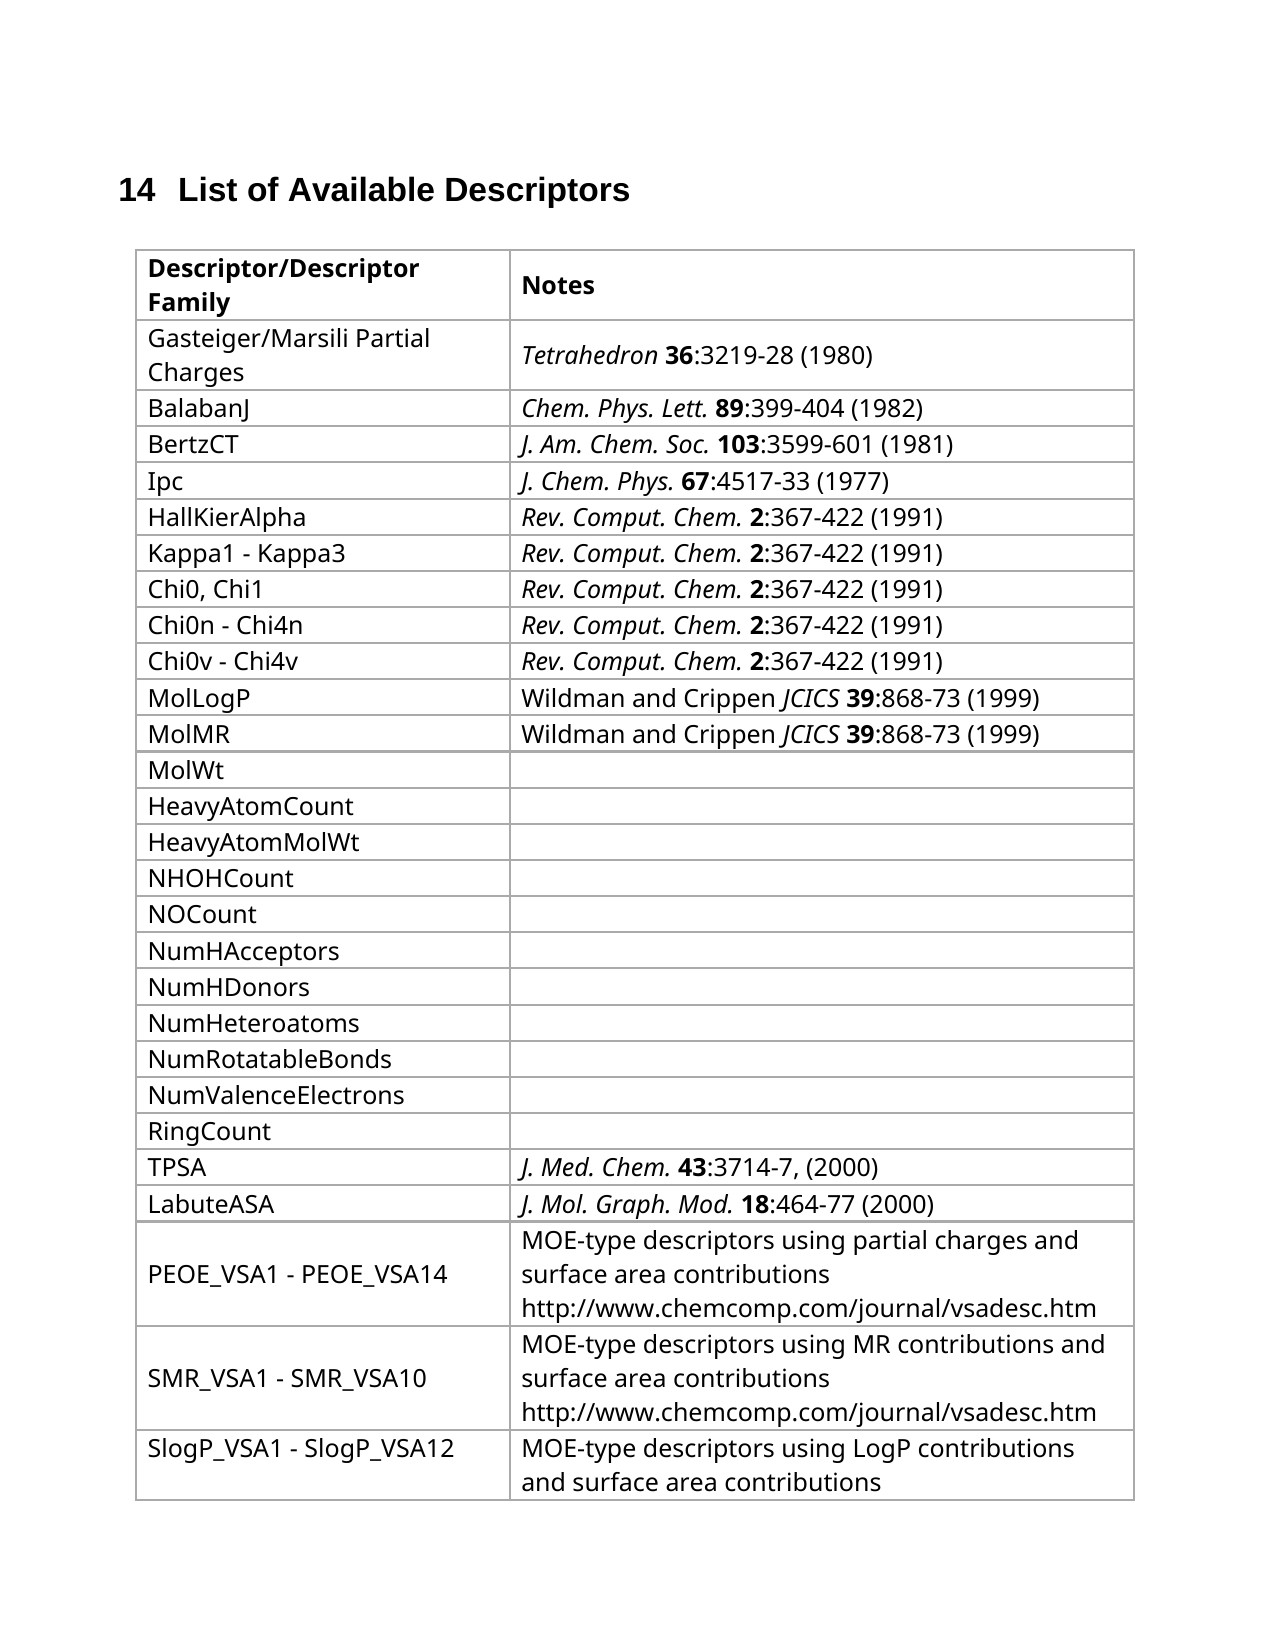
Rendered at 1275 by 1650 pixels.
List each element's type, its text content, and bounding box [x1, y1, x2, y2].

table_cell HeavyAtomMolWt [137, 825, 509, 859]
table_cell J. Am. Chem. Soc. 103:3599-601 (1981) [511, 427, 1133, 461]
table_cell MOE-type descriptors using LogP contributions and surface area contributions [511, 1431, 1133, 1499]
table_cell [511, 753, 1133, 787]
table_cell [511, 1042, 1133, 1076]
table_cell Rev. Comput. Chem. 2:367-422 (1991) [511, 608, 1133, 642]
table_cell MolWt [137, 753, 509, 787]
table_cell [511, 1078, 1133, 1112]
table_cell J. Chem. Phys. 67:4517-33 (1977) [511, 463, 1133, 497]
table_cell Rev. Comput. Chem. 2:367-422 (1991) [511, 644, 1133, 678]
table_cell LabuteASA [137, 1186, 509, 1220]
table_cell BertzCT [137, 427, 509, 461]
subtitle List of Available Descriptors [118, 171, 1157, 208]
table_cell [511, 861, 1133, 895]
table_cell [511, 1006, 1133, 1039]
table_cell Ipc [137, 463, 509, 497]
table_cell NumValenceElectrons [137, 1078, 509, 1112]
table_cell MOE-type descriptors using MR contributions and surface area contributions http://www.chemcomp.com/journal/vsadesc.htm [511, 1327, 1133, 1429]
table_cell [511, 1114, 1133, 1148]
table_cell Chi0n - Chi4n [137, 608, 509, 642]
table_cell NHOHCount [137, 861, 509, 895]
table_cell Rev. Comput. Chem. 2:367-422 (1991) [511, 536, 1133, 570]
table_cell [511, 897, 1133, 931]
table_header Notes [511, 251, 1133, 319]
table_cell Chi0v - Chi4v [137, 644, 509, 678]
table_cell J. Mol. Graph. Mod. 18:464-77 (2000) [511, 1186, 1133, 1220]
table_cell BalabanJ [137, 391, 509, 425]
table_cell NOCount [137, 897, 509, 931]
table_cell Rev. Comput. Chem. 2:367-422 (1991) [511, 572, 1133, 606]
table_cell Wildman and Crippen JCICS 39:868-73 (1999) [511, 716, 1133, 750]
table_cell [511, 825, 1133, 859]
table_cell Tetrahedron 36:3219-28 (1980) [511, 321, 1133, 389]
table_header Descriptor/Descriptor Family [137, 251, 509, 319]
table_cell Rev. Comput. Chem. 2:367-422 (1991) [511, 500, 1133, 533]
table_cell J. Med. Chem. 43:3714-7, (2000) [511, 1150, 1133, 1184]
table_cell Wildman and Crippen JCICS 39:868-73 (1999) [511, 680, 1133, 714]
table_cell TPSA [137, 1150, 509, 1184]
table_cell [511, 933, 1133, 967]
table_cell NumHeteroatoms [137, 1006, 509, 1039]
table_cell Gasteiger/Marsili Partial Charges [137, 321, 509, 389]
table_cell MolMR [137, 716, 509, 750]
table_cell Chi0, Chi1 [137, 572, 509, 606]
table_cell SMR_VSA1 - SMR_VSA10 [137, 1327, 509, 1429]
table_cell RingCount [137, 1114, 509, 1148]
table_cell [511, 969, 1133, 1003]
table_cell MolLogP [137, 680, 509, 714]
table_cell SlogP_VSA1 - SlogP_VSA12 [137, 1431, 509, 1499]
table_cell [511, 789, 1133, 823]
table_cell MOE-type descriptors using partial charges and surface area contributions http://www.chemcomp.com/journal/vsadesc.htm [511, 1223, 1133, 1324]
table_cell PEOE_VSA1 - PEOE_VSA14 [137, 1223, 509, 1324]
table_cell HeavyAtomCount [137, 789, 509, 823]
table_cell NumHAcceptors [137, 933, 509, 967]
table_cell Kappa1 - Kappa3 [137, 536, 509, 570]
table_cell NumRotatableBonds [137, 1042, 509, 1076]
table_cell NumHDonors [137, 969, 509, 1003]
table_cell Chem. Phys. Lett. 89:399-404 (1982) [511, 391, 1133, 425]
table_cell HallKierAlpha [137, 500, 509, 533]
